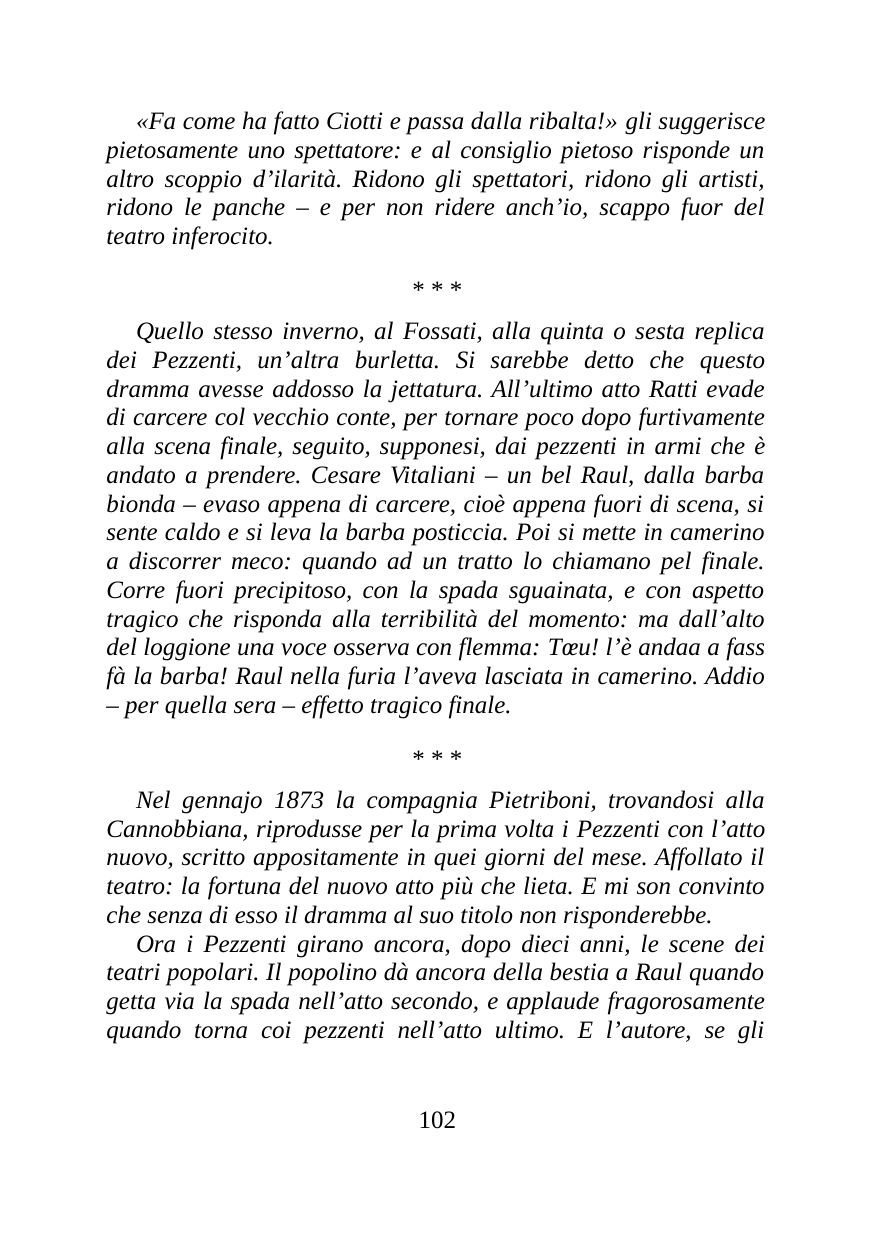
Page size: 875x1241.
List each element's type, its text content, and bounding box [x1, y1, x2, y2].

text Ora i Pezzenti girano ancora, dopo dieci anni, le scene dei teatri popolari. Il popolino dà ancora della bestia a Raul quando getta via la spada nell’atto secondo, e applaude fragorosamente quando torna coi pezzenti nell’atto ultimo. E l’autore, se gli [106, 929, 768, 1044]
text Quello stesso inverno, al Fossati, alla quinta o sesta replica dei Pezzenti, un’altra burletta. Si sarebbe detto che questo dramma avesse addosso la jettatura. All’ultimo atto Ratti evade di carcere col vecchio conte, per tornare poco dopo furtivamente alla scena finale, seguito, supponesi, dai pezzenti in armi che è andato a prendere. Cesare Vitaliani – un bel Raul, dalla barba bionda – evaso appena di carcere, cioè appena fuori di scena, si sente caldo e si leva la barba posticcia. Poi si mette in camerino a discorrer meco: quando ad un tratto lo chiamano pel finale. Corre fuori precipitoso, con la spada sguainata, e con aspetto tragico che risponda alla terribilità del momento: ma dall’alto del loggione una voce osserva con flemma: Tœu! l’è andaa a fass fà la barba! Raul nella furia l’aveva lasciata in camerino. Addio – per quella sera – effetto tragico finale. [106, 316, 768, 719]
text «Fa come ha fatto Ciotti e passa dalla ribalta!» gli suggerisce pietosamente uno spettatore: e al consiglio pietoso risponde un altro scoppio d’ilarità. Ridono gli spettatori, ridono gli artisti, ridono le panche – e per non ridere anch’io, scappo fuor del teatro inferocito. [106, 106, 768, 250]
text Nel gennajo 1873 la compagnia Pietriboni, trovandosi alla Cannobbiana, riprodusse per la prima volta i Pezzenti con l’atto nuovo, scritto appositamente in quei giorni del mese. Affollato il teatro: la fortuna del nuovo atto più che lieta. E mi son convinto che senza di esso il dramma al suo titolo non risponderebbe. [106, 785, 768, 929]
text * * * [106, 744, 768, 772]
text * * * [106, 275, 768, 304]
